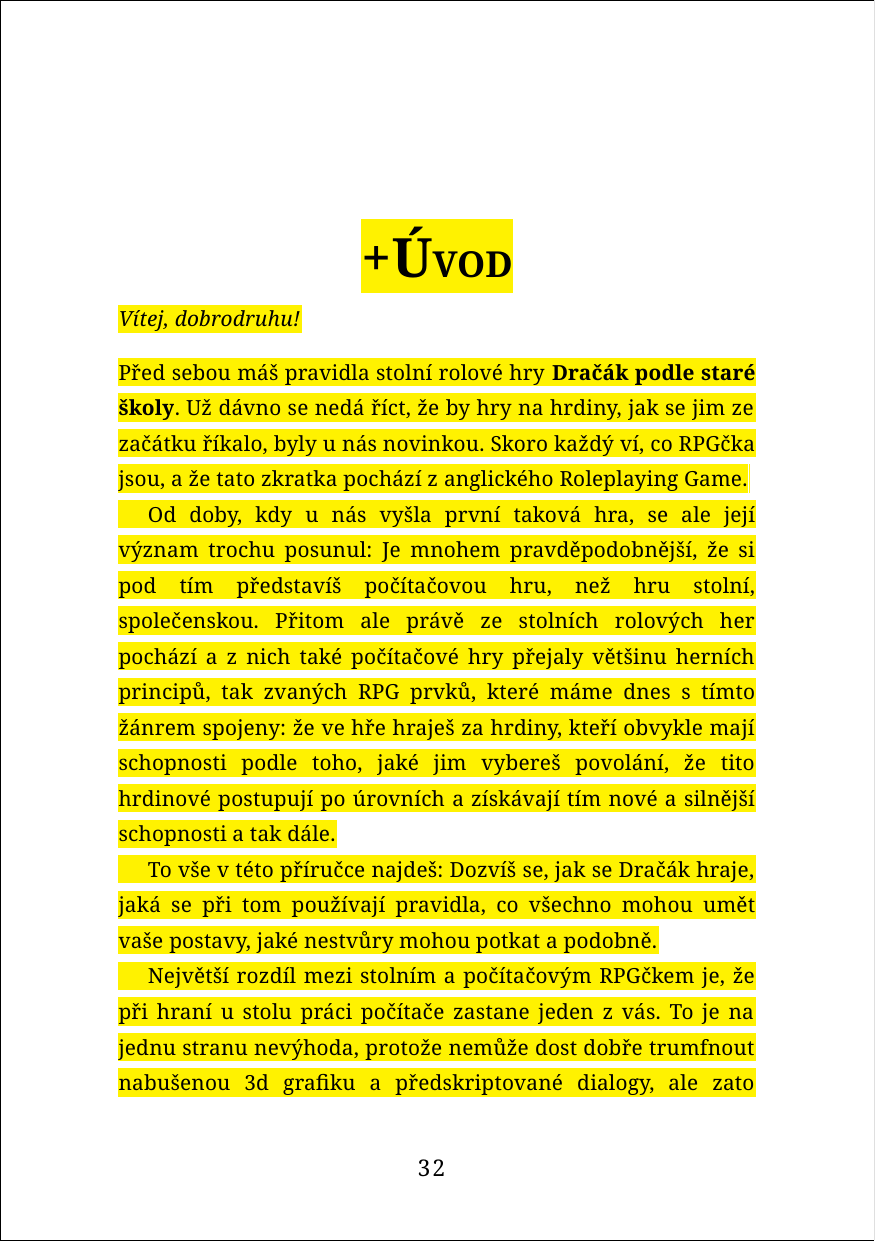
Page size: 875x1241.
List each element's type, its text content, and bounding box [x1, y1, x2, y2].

text Před sebou máš pravidla stolní rolové hry Dračák podle staré školy. Už dávno se nedá říct, že by hry na hrdiny, jak se jim ze začátku říkalo, byly u nás novinkou. Skoro každý ví, co RPGčka jsou, a že tato zkratka pochází z anglického Roleplaying Game. Od doby, kdy u nás vyšla první taková hra, se ale její význam trochu posunul: Je mnohem pravděpodobnější, že si pod tím představíš počítačovou hru, než hru stolní, společenskou. Přitom ale právě ze stolních rolových her pochází a z nich také počítačové hry přejaly většinu herních principů, tak zvaných RPG prvků, které máme dnes s tímto žánrem spojeny: že ve hře hraješ za hrdiny, kteří obvykle mají schopnosti podle toho, jaké jim vybereš povolání, že tito hrdinové postupují po úrovních a získávají tím nové a silnější schopnosti a tak dále. To vše v této příručce najdeš: Dozvíš se, jak se Dračák hraje, jaká se při tom používají pravidla, co všechno mohou umět vaše postavy, jaké nestvůry mohou potkat a podobně. Největší rozdíl mezi stolním a počítačovým RPGčkem je, že při hraní u stolu práci počítače zastane jeden z vás. To je na jednu stranu nevýhoda, protože nemůže dost dobře trumfnout nabušenou 3d grafiku a předskriptované dialogy, ale zato [118, 358, 756, 1097]
text Vítej, dobrodruhu! [118, 304, 756, 333]
subtitle +Úvod [118, 219, 756, 293]
